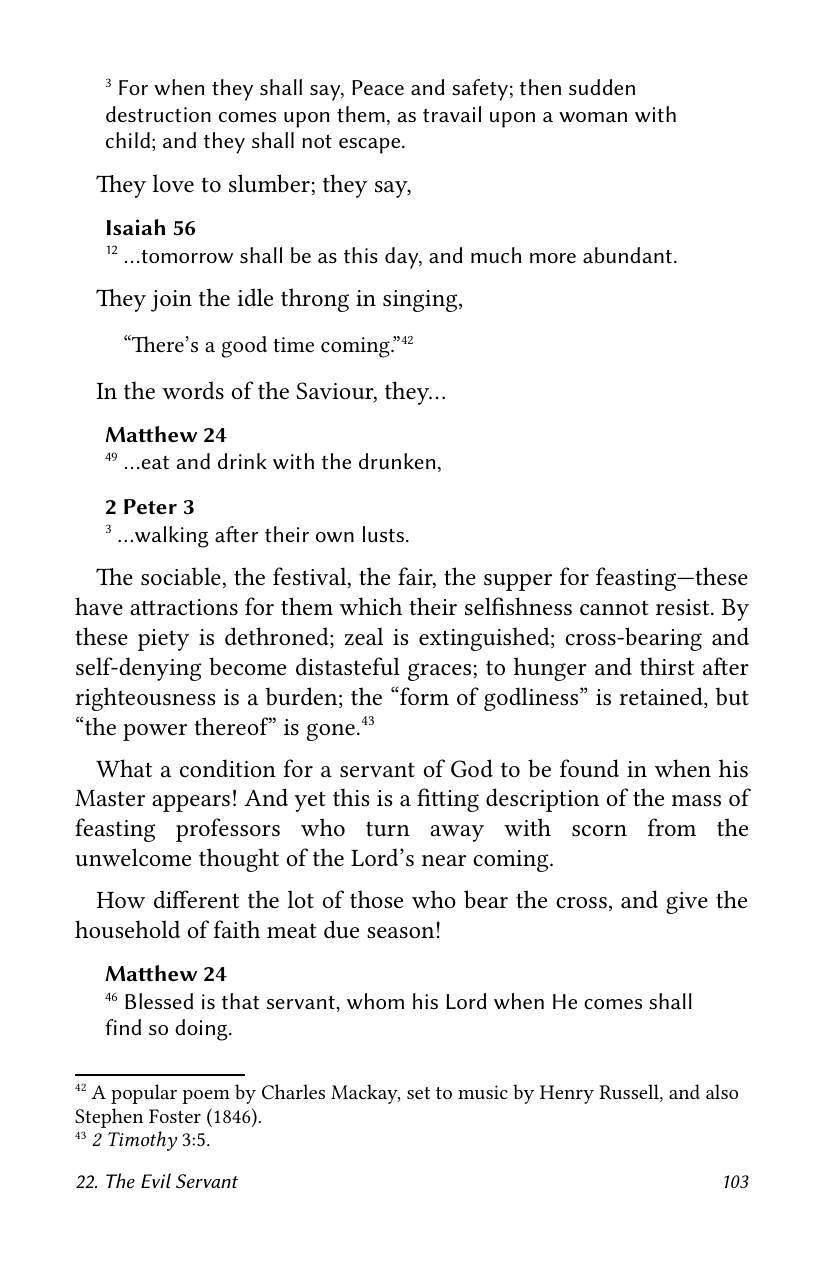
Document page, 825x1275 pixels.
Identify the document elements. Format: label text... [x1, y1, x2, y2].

text The sociable, the festival, the fair, the supper for feasting—these have attractions for them which their selfishness cannot resist. By these piety is dethroned; zeal is extinguished; cross-bearing and self-denying become distasteful graces; to hunger and thirst after righteousness is a burden; the “form of godliness” is retained, but “the power thereof” is gone. [75, 563, 750, 741]
text They love to slumber; they say, [75, 170, 750, 198]
text They join the idle throng in singing, [75, 284, 750, 313]
text Matthew 24 [105, 961, 750, 987]
text 3 For when they shall say, Peace and safety; then sudden destruction comes upon them, as travail upon a woman with child; and they shall not escape. [105, 75, 720, 154]
text “There’s a good time coming.” [105, 332, 720, 358]
text Matthew 24 [105, 422, 750, 448]
text A popular poem by Charles Mackay, set to music by Henry Russell, and also Stephen Foster (1846). [75, 1081, 750, 1128]
text 2 Timothy 3:5. [75, 1128, 750, 1152]
text In the words of the Saviour, they… [75, 377, 750, 405]
text 46 Blessed is that servant, whom his Lord when He comes shall find so doing. [105, 989, 720, 1041]
text 2 Peter 3 [105, 494, 750, 520]
text 3 ...walking after their own lusts. [105, 521, 720, 548]
text 12 ...tomorrow shall be as this day, and much more abundant. [105, 242, 720, 269]
text 49 ...eat and drink with the drunken, [105, 449, 720, 475]
text What a condition for a servant of God to be found in when his Master appears! And yet this is a fitting description of the mass of feasting professors who turn away with scorn from the unwelcome thought of the Lord’s near coming. [75, 754, 750, 873]
text Isaiah 56 [105, 215, 750, 241]
text How different the lot of those who bear the cross, and give the household of faith meat due season! [75, 886, 750, 945]
